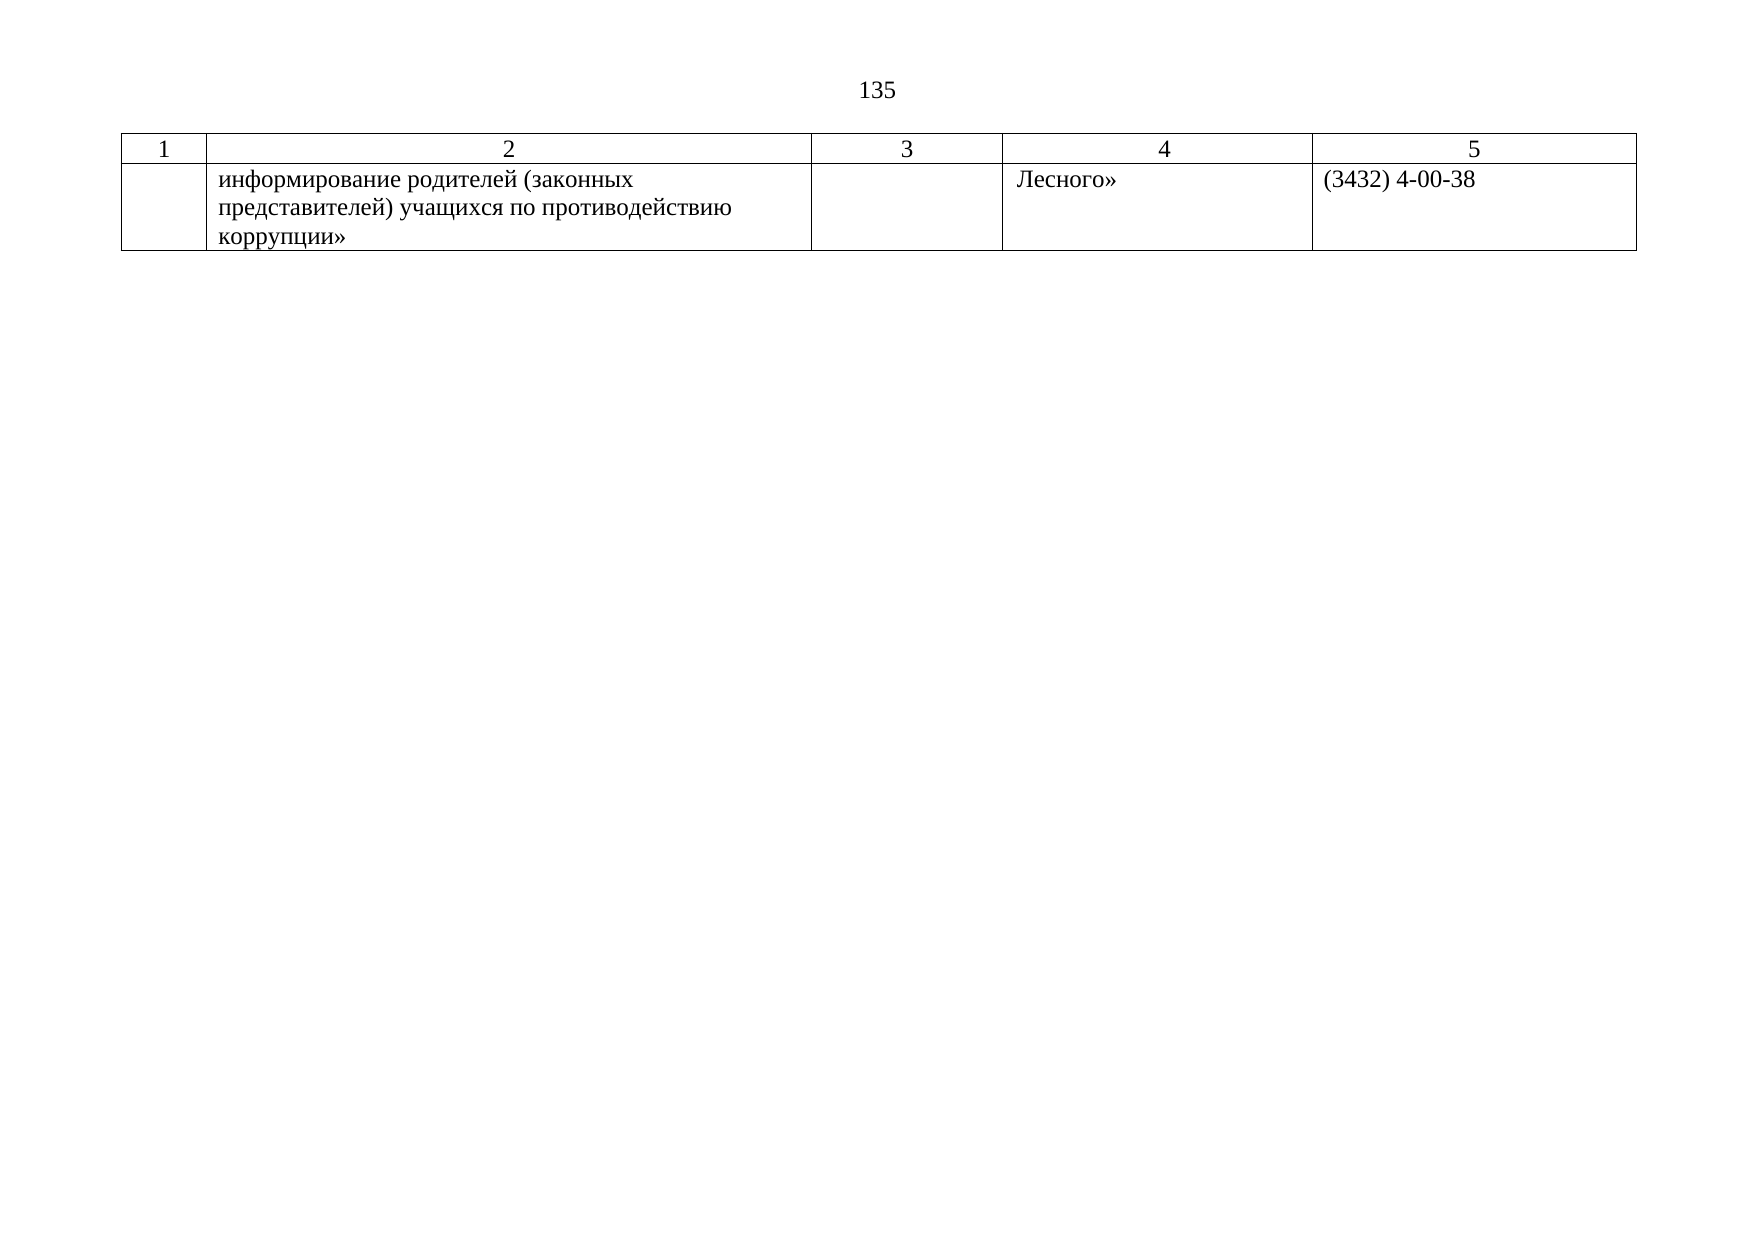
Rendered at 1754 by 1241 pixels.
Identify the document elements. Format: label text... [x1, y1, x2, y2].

table_cell [122, 164, 206, 250]
table_header 4 [1003, 134, 1312, 163]
table_header 2 [207, 134, 811, 163]
table_header 5 [1313, 134, 1636, 163]
table_header 3 [812, 134, 1002, 163]
table_header 1 [122, 134, 206, 163]
table_cell Лесного» [1003, 164, 1312, 250]
table_cell (3432) 4-00-38 [1313, 164, 1636, 250]
table_header [117, 133, 121, 163]
table_cell [812, 164, 1002, 250]
table_cell информирование родителей (законных представителей) учащихся по противодействию коррупции» [207, 164, 811, 250]
table_cell [117, 163, 121, 250]
